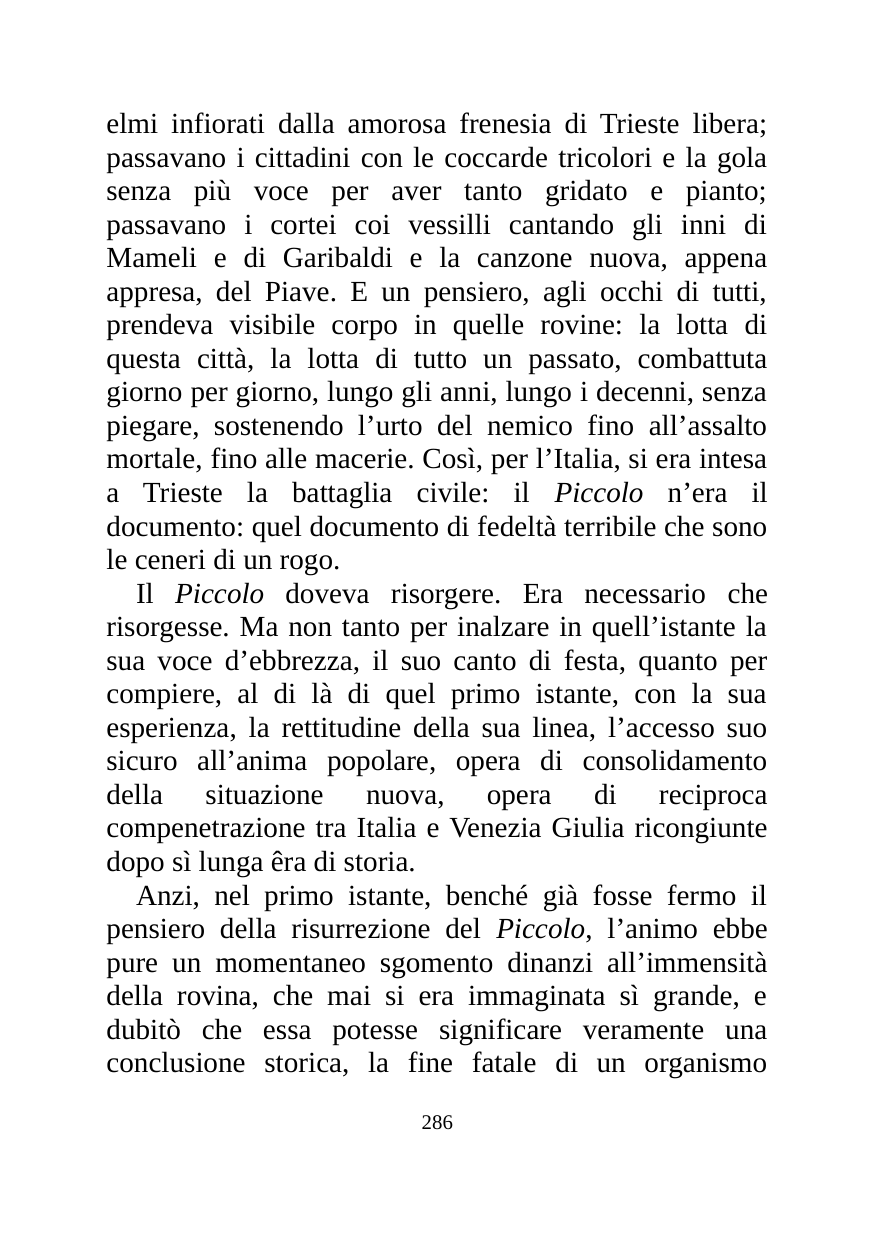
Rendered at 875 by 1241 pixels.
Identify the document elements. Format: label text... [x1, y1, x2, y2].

text Il Piccolo doveva risorgere. Era necessario che risorgesse. Ma non tanto per inalzare in quell’istante la sua voce d’ebbrezza, il suo canto di festa, quanto per compiere, al di là di quel primo istante, con la sua esperienza, la rettitudine della sua linea, l’accesso suo sicuro all’anima popolare, opera di consolidamento della situazione nuova, opera di reciproca compenetrazione tra Italia e Venezia Giulia ricongiunte dopo sì lunga êra di storia. [106, 576, 768, 878]
text Anzi, nel primo istante, benché già fosse fermo il pensiero della risurrezione del Piccolo, l’animo ebbe pure un momentaneo sgomento dinanzi all’immensità della rovina, che mai si era immaginata sì grande, e dubitò che essa potesse significare veramente una conclusione storica, la fine fatale di un organismo [106, 878, 768, 1079]
text elmi infiorati dalla amorosa frenesia di Trieste libera; passavano i cittadini con le coccarde tricolori e la gola senza più voce per aver tanto gridato e pianto; passavano i cortei coi vessilli cantando gli inni di Mameli e di Garibaldi e la canzone nuova, appena appresa, del Piave. E un pensiero, agli occhi di tutti, prendeva visibile corpo in quelle rovine: la lotta di questa città, la lotta di tutto un passato, combattuta giorno per giorno, lungo gli anni, lungo i decenni, senza piegare, sostenendo l’urto del nemico fino all’assalto mortale, fino alle macerie. Così, per l’Italia, si era intesa a Trieste la battaglia civile: il Piccolo n’era il documento: quel documento di fedeltà terribile che sono le ceneri di un rogo. [106, 106, 768, 576]
